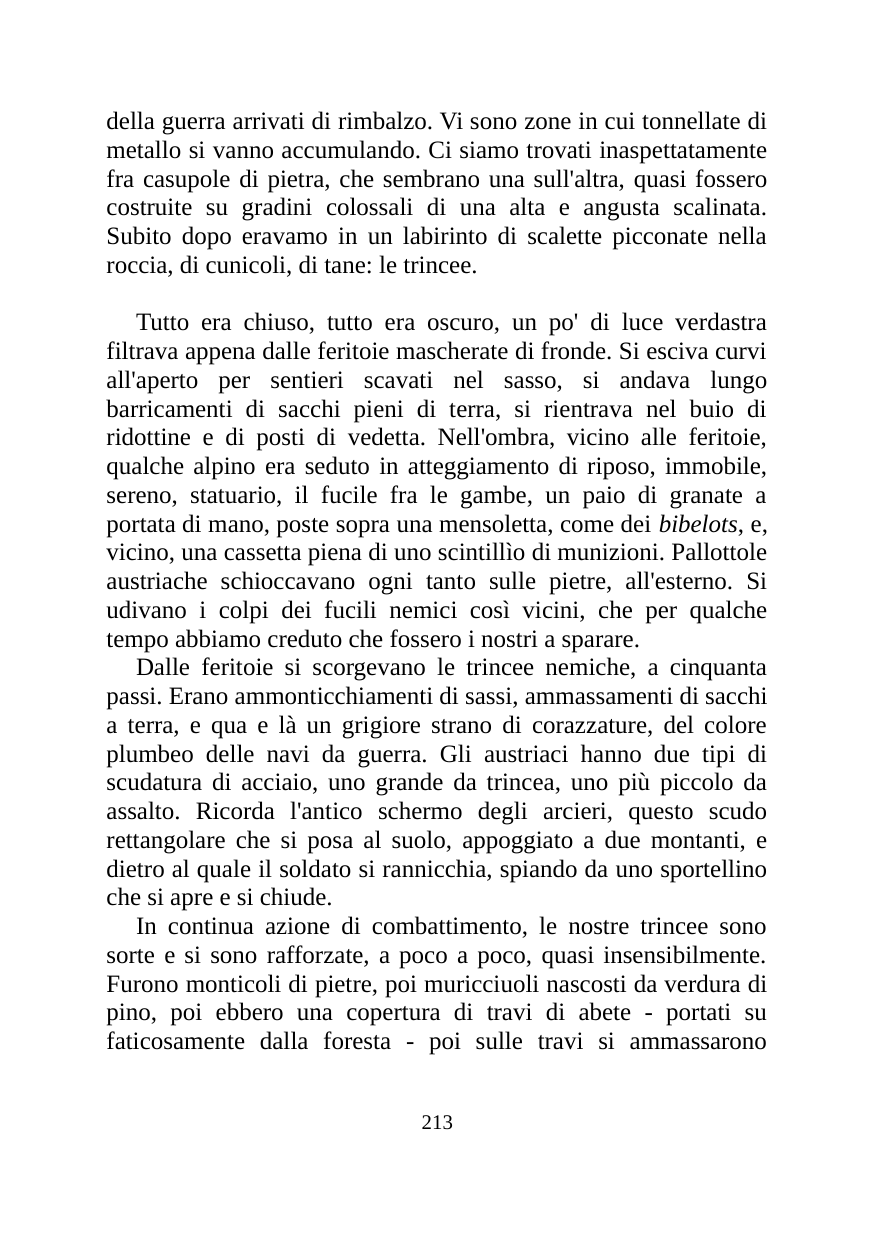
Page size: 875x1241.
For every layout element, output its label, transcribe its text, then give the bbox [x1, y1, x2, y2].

text Dalle feritoie si scorgevano le trincee nemiche, a cinquanta passi. Erano ammonticchiamenti di sassi, ammassamenti di sacchi a terra, e qua e là un grigiore strano di corazzature, del colore plumbeo delle navi da guerra. Gli austriaci hanno due tipi di scudatura di acciaio, uno grande da trincea, uno più piccolo da assalto. Ricorda l'antico schermo degli arcieri, questo scudo rettangolare che si posa al suolo, appoggiato a due montanti, e dietro al quale il soldato si rannicchia, spiando da uno sportellino che si apre e si chiude. [106, 652, 768, 911]
text In continua azione di combattimento, le nostre trincee sono sorte e si sono rafforzate, a poco a poco, quasi insensibilmente. Furono monticoli di pietre, poi muricciuoli nascosti da verdura di pino, poi ebbero una copertura di travi di abete - portati su faticosamente dalla foresta - poi sulle travi si ammassarono [106, 911, 768, 1055]
text Tutto era chiuso, tutto era oscuro, un po' di luce verdastra filtrava appena dalle feritoie mascherate di fronde. Si esciva curvi all'aperto per sentieri scavati nel sasso, si andava lungo barricamenti di sacchi pieni di terra, si rientrava nel buio di ridottine e di posti di vedetta. Nell'ombra, vicino alle feritoie, qualche alpino era seduto in atteggiamento di riposo, immobile, sereno, statuario, il fucile fra le gambe, un paio di granate a portata di mano, poste sopra una mensoletta, come dei bibelots, e, vicino, una cassetta piena di uno scintillìo di munizioni. Pallottole austriache schioccavano ogni tanto sulle pietre, all'esterno. Si udivano i colpi dei fucili nemici così vicini, che per qualche tempo abbiamo creduto che fossero i nostri a sparare. [106, 307, 768, 652]
text della guerra arrivati di rimbalzo. Vi sono zone in cui tonnellate di metallo si vanno accumulando. Ci siamo trovati inaspettatamente fra casupole di pietra, che sembrano una sull'altra, quasi fossero costruite su gradini colossali di una alta e angusta scalinata. Subito dopo eravamo in un labirinto di scalette picconate nella roccia, di cunicoli, di tane: le trincee. [106, 106, 768, 279]
